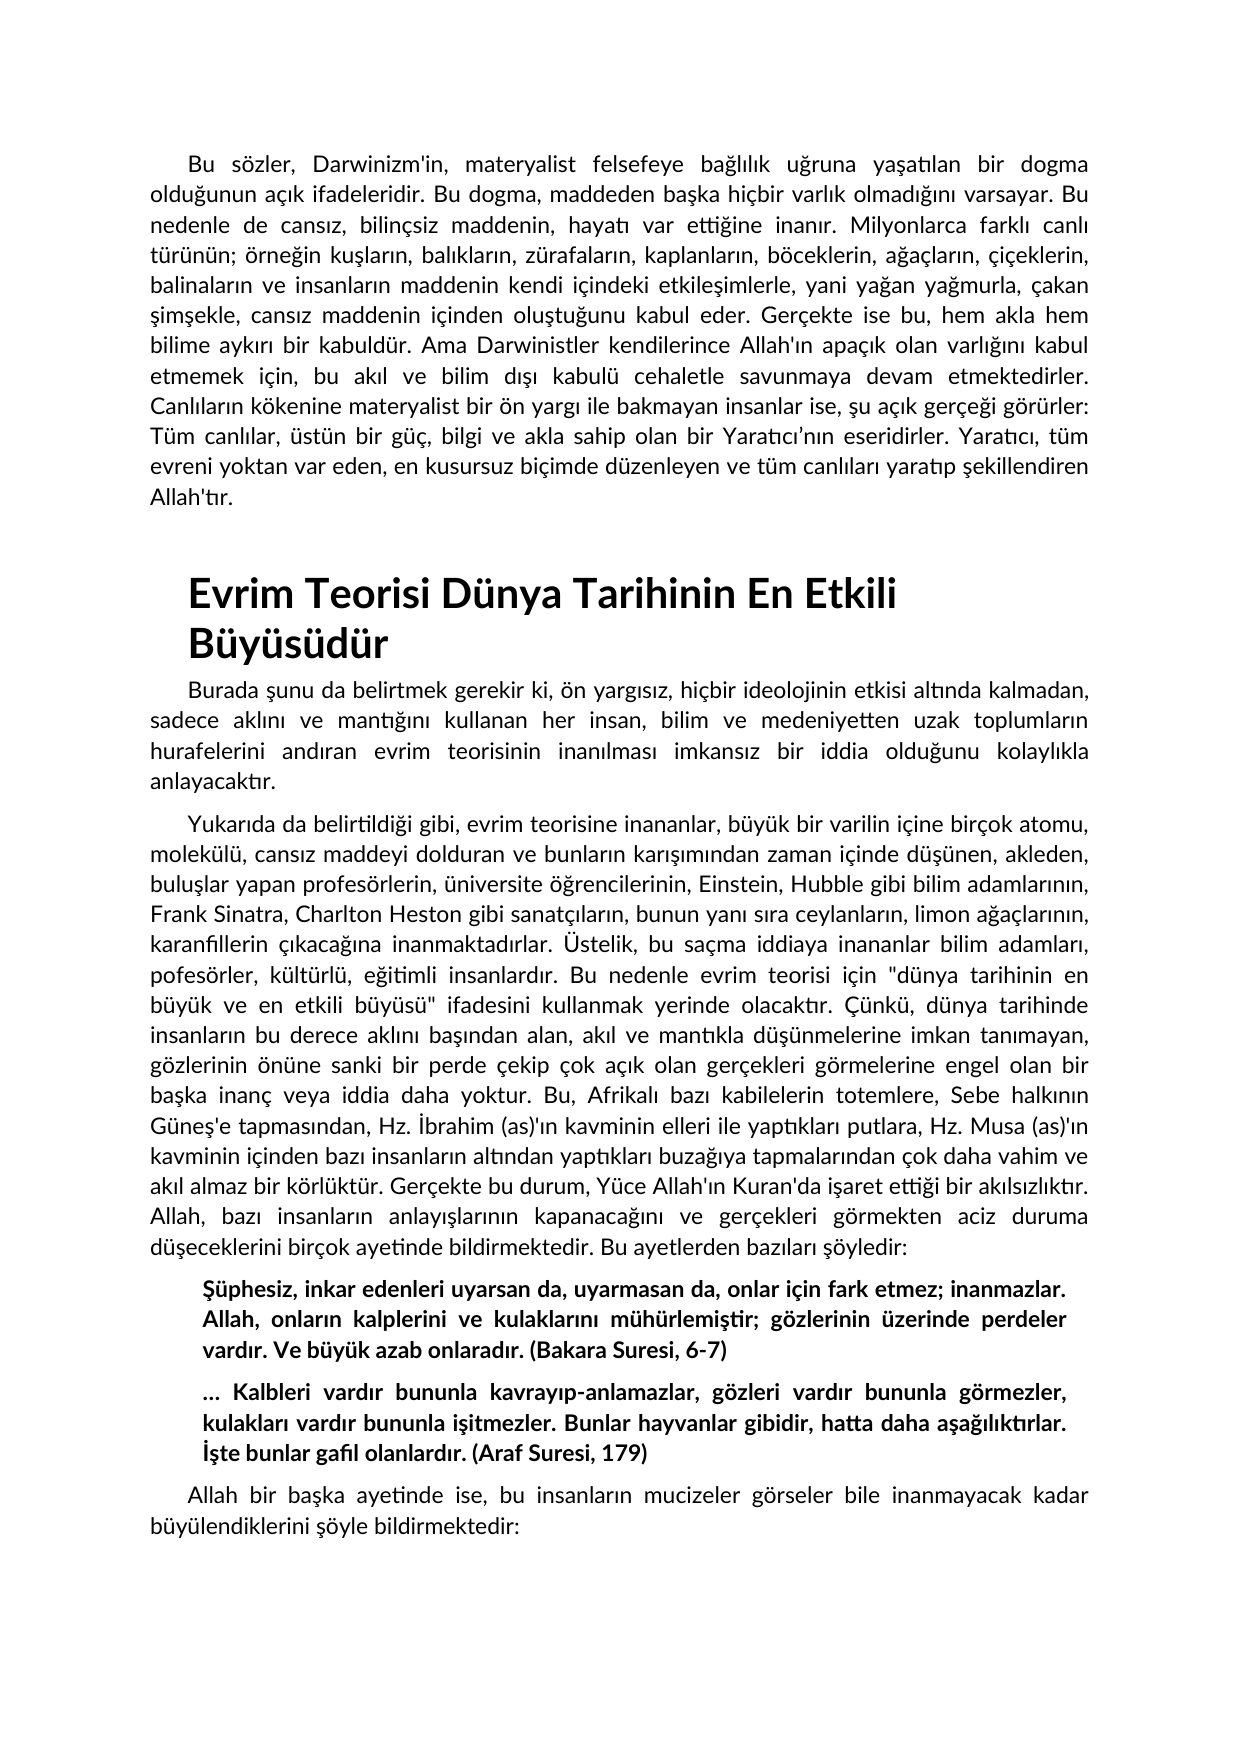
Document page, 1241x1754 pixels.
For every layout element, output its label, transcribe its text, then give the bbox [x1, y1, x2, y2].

text Bu sözler, Darwinizm'in, materyalist felsefeye bağlılık uğruna yaşatılan bir dogma olduğunun açık ifadeleridir. Bu dogma, maddeden başka hiçbir varlık olmadığını varsayar. Bu nedenle de cansız, bilinçsiz maddenin, hayatı var ettiğine inanır. Milyonlarca farklı canlı türünün; örneğin kuşların, balıkların, zürafaların, kaplanların, böceklerin, ağaçların, çiçeklerin, balinaların ve insanların maddenin kendi içindeki etkileşimlerle, yani yağan yağmurla, çakan şimşekle, cansız maddenin içinden oluştuğunu kabul eder. Gerçekte ise bu, hem akla hem bilime aykırı bir kabuldür. Ama Darwinistler kendilerince Allah'ın apaçık olan varlığını kabul etmemek için, bu akıl ve bilim dışı kabulü cehaletle savunmaya devam etmektedirler. Canlıların kökenine materyalist bir ön yargı ile bakmayan insanlar ise, şu açık gerçeği görürler: Tüm canlılar, üstün bir güç, bilgi ve akla sahip olan bir Yaratıcı’nın eseridirler. Yaratıcı, tüm evreni yoktan var eden, en kusursuz biçimde düzenleyen ve tüm canlıları yaratıp şekillendiren Allah'tır. [150, 150, 1090, 510]
text Şüphesiz, inkar edenleri uyarsan da, uyarmasan da, onlar için fark etmez; inanmazlar. Allah, onların kalplerini ve kulaklarını mühürlemiştir; gözlerinin üzerinde perdeler vardır. Ve büyük azab onlaradır. (Bakara Suresi, 6-7) [202, 1275, 1068, 1363]
text Yukarıda da belirtildiği gibi, evrim teorisine inananlar, büyük bir varilin içine birçok atomu, molekülü, cansız maddeyi dolduran ve bunların karışımından zaman içinde düşünen, akleden, buluşlar yapan profesörlerin, üniversite öğrencilerinin, Einstein, Hubble gibi bilim adamlarının, Frank Sinatra, Charlton Heston gibi sanatçıların, bunun yanı sıra ceylanların, limon ağaçlarının, karanfillerin çıkacağına inanmaktadırlar. Üstelik, bu saçma iddiaya inananlar bilim adamları, pofesörler, kültürlü, eğitimli insanlardır. Bu nedenle evrim teorisi için "dünya tarihinin en büyük ve en etkili büyüsü" ifadesini kullanmak yerinde olacaktır. Çünkü, dünya tarihinde insanların bu derece aklını başından alan, akıl ve mantıkla düşünmelerine imkan tanımayan, gözlerinin önüne sanki bir perde çekip çok açık olan gerçekleri görmelerine engel olan bir başka inanç veya iddia daha yoktur. Bu, Afrikalı bazı kabilelerin totemlere, Sebe halkının Güneş'e tapmasından, Hz. İbrahim (as)'ın kavminin elleri ile yaptıkları putlara, Hz. Musa (as)'ın kavminin içinden bazı insanların altından yaptıkları buzağıya tapmalarından çok daha vahim ve akıl almaz bir körlüktür. Gerçekte bu durum, Yüce Allah'ın Kuran'da işaret ettiği bir akılsızlıktır. Allah, bazı insanların anlayışlarının kapanacağını ve gerçekleri görmekten aciz duruma düşeceklerini birçok ayetinde bildirmektedir. Bu ayetlerden bazıları şöyledir: [150, 809, 1090, 1260]
text Burada şunu da belirtmek gerekir ki, ön yargısız, hiçbir ideolojinin etkisi altında kalmadan, sadece aklını ve mantığını kullanan her insan, bilim ve medeniyetten uzak toplumların hurafelerini andıran evrim teorisinin inanılması imkansız bir iddia olduğunu kolaylıkla anlayacaktır. [150, 676, 1090, 794]
subtitle Evrim Teorisi Dünya Tarihinin En Etkili Büyüsüdür [187, 568, 1090, 668]
text … Kalbleri vardır bununla kavrayıp-anlamazlar, gözleri vardır bununla görmezler, kulakları vardır bununla işitmezler. Bunlar hayvanlar gibidir, hatta daha aşağılıktırlar. İşte bunlar gafil olanlardır. (Araf Suresi, 179) [202, 1378, 1068, 1466]
text Allah bir başka ayetinde ise, bu insanların mucizeler görseler bile inanmayacak kadar büyülendiklerini şöyle bildirmektedir: [150, 1481, 1090, 1539]
